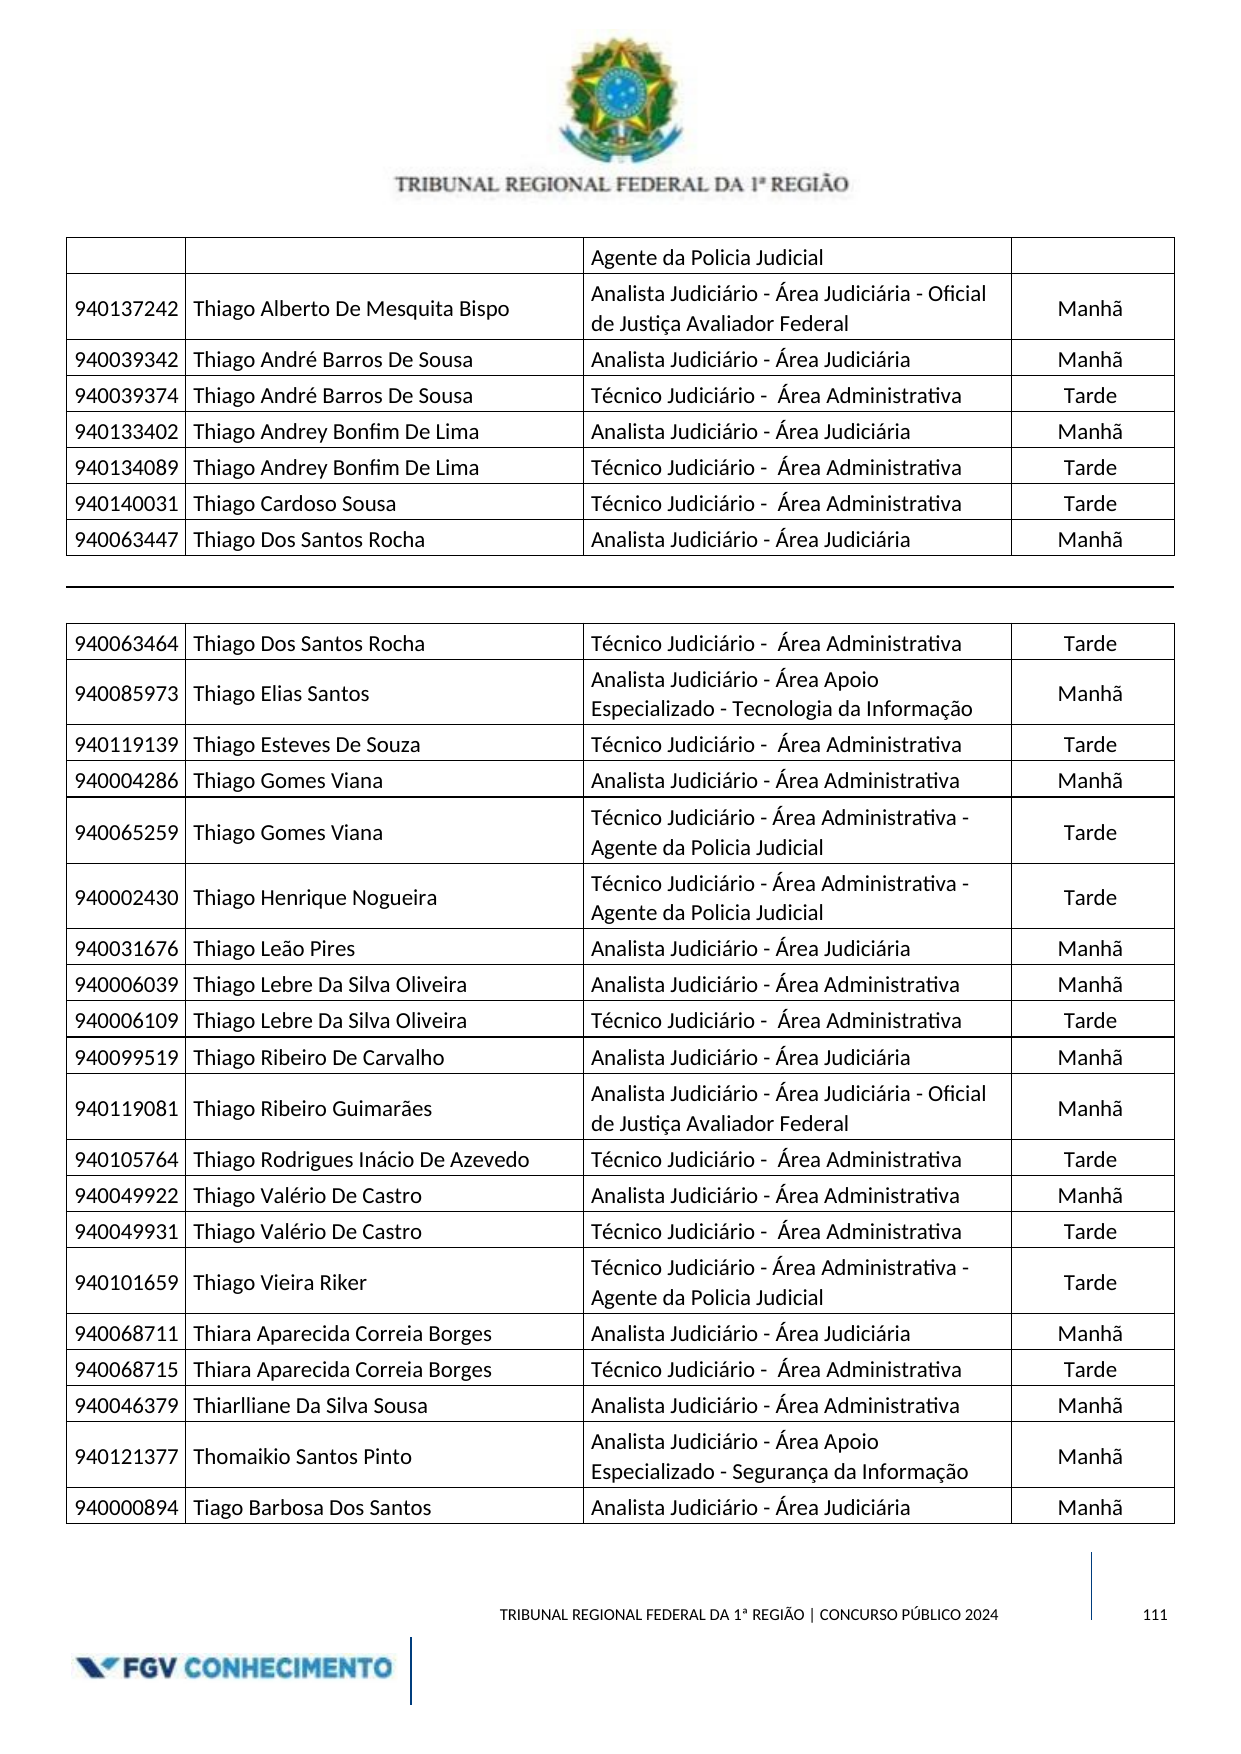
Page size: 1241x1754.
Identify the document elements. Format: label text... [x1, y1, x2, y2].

table_cell Analista Judiciário - Área Judiciária [584, 1314, 1011, 1348]
table_cell Analista Judiciário - Área Administrativa [584, 965, 1011, 1000]
table_cell Tarde [1012, 1350, 1174, 1384]
table_cell 940002430 [67, 864, 185, 928]
table_cell Thiago Andrey Bonfim De Lima [186, 448, 583, 483]
table_cell 940134089 [67, 448, 185, 483]
table_cell Analista Judiciário - Área Administrativa [584, 761, 1011, 796]
table_cell Técnico Judiciário - Área Administrativa [584, 1212, 1011, 1247]
table_cell Thiago Dos Santos Rocha [186, 520, 583, 555]
table_cell 940006039 [67, 965, 185, 1000]
table_header Inscrição [66, 588, 186, 622]
table_cell Manhã [1012, 1176, 1174, 1211]
table_cell Thiara Aparecida Correia Borges [186, 1314, 583, 1348]
table_cell Técnico Judiciário - Área Administrativa [584, 725, 1011, 760]
table_cell Técnico Judiciário - Área Administrativa [584, 1001, 1011, 1036]
table_cell Tarde [1012, 798, 1174, 862]
table_cell Manhã [1012, 520, 1174, 555]
table_cell Thiago Andrey Bonfim De Lima [186, 412, 583, 447]
table_cell Manhã [1012, 1422, 1174, 1487]
table_cell Thiago André Barros De Sousa [186, 340, 583, 375]
table_cell Tiago Barbosa Dos Santos [186, 1488, 583, 1523]
table_cell Analista Judiciário - Área Judiciária [584, 340, 1011, 375]
table_cell Manhã [1012, 274, 1174, 339]
table_cell 940119139 [67, 725, 185, 760]
table_cell Técnico Judiciário - Área Administrativa [584, 376, 1011, 411]
table_cell Analista Judiciário - Área Administrativa [584, 1176, 1011, 1211]
table_cell Manhã [1012, 1314, 1174, 1348]
table_cell Manhã [1012, 340, 1174, 375]
table_cell Analista Judiciário - Área Administrativa [584, 1386, 1011, 1421]
table_cell 940049922 [67, 1176, 185, 1211]
table_cell 940039342 [67, 340, 185, 375]
table_cell 940121377 [67, 1422, 185, 1487]
table_cell Analista Judiciário - Área Judiciária [584, 1488, 1011, 1523]
table_cell Técnico Judiciário - Área Administrativa - Agente da Policia Judicial [584, 864, 1011, 928]
table_cell Manhã [1012, 761, 1174, 796]
table_cell Manhã [1012, 965, 1174, 1000]
table_cell Thiago Esteves De Souza [186, 725, 583, 760]
table_cell Thiara Aparecida Correia Borges [186, 1350, 583, 1384]
table_cell Analista Judiciário - Área Judiciária [584, 520, 1011, 555]
table_cell Técnico Judiciário - Área Administrativa [584, 448, 1011, 483]
table_cell Thiago Gomes Viana [186, 798, 583, 862]
table_cell 940065259 [67, 798, 185, 862]
table_cell Manhã [1012, 1386, 1174, 1421]
table_cell Thiarlliane Da Silva Sousa [186, 1386, 583, 1421]
table_header Cargo [584, 588, 1012, 622]
table_cell Tarde [1012, 448, 1174, 483]
table_cell Thiago Gomes Viana [186, 761, 583, 796]
table_cell Thomaikio Santos Pinto [186, 1422, 583, 1487]
table_cell 940133402 [67, 412, 185, 447]
table_cell 940068711 [67, 1314, 185, 1348]
table_cell Analista Judiciário - Área Judiciária [584, 412, 1011, 447]
table_cell Manhã [1012, 1038, 1174, 1072]
table_cell 940137242 [67, 274, 185, 339]
table_cell Analista Judiciário - Área Judiciária [584, 929, 1011, 964]
table_cell Thiago Valério De Castro [186, 1176, 583, 1211]
table_cell Manhã [1012, 1074, 1174, 1138]
table_cell Tarde [1012, 864, 1174, 928]
table_cell [1012, 238, 1174, 273]
table_cell Thiago Alberto De Mesquita Bispo [186, 274, 583, 339]
table_cell Thiago Cardoso Sousa [186, 484, 583, 519]
table_cell Analista Judiciário - Área Judiciária - Oficial de Justiça Avaliador Federal [584, 274, 1011, 339]
table_cell [186, 238, 583, 273]
table_cell Manhã [1012, 929, 1174, 964]
table_cell Técnico Judiciário - Área Administrativa [584, 624, 1011, 658]
table_cell Tarde [1012, 376, 1174, 411]
table_cell 940046379 [67, 1386, 185, 1421]
table_cell Tarde [1012, 1248, 1174, 1312]
table_cell Tarde [1012, 1001, 1174, 1036]
table_cell Thiago Rodrigues Inácio De Azevedo [186, 1140, 583, 1174]
table_cell Manhã [1012, 1488, 1174, 1523]
table_cell Tarde [1012, 624, 1174, 658]
table_header Nome [186, 588, 583, 622]
table_cell [67, 238, 185, 273]
table_cell Tarde [1012, 725, 1174, 760]
table_cell Manhã [1012, 660, 1174, 724]
table_cell Tarde [1012, 484, 1174, 519]
table_cell 940085973 [67, 660, 185, 724]
table_cell Técnico Judiciário - Área Administrativa [584, 1140, 1011, 1174]
table_cell 940068715 [67, 1350, 185, 1384]
table_header Turno de Prova [1012, 588, 1174, 622]
table_cell Tarde [1012, 1212, 1174, 1247]
table_cell Técnico Judiciário - Área Administrativa - Agente da Policia Judicial [584, 798, 1011, 862]
table_cell Analista Judiciário - Área Apoio Especializado - Segurança da Informação [584, 1422, 1011, 1487]
table_cell Thiago Henrique Nogueira [186, 864, 583, 928]
table_cell Thiago André Barros De Sousa [186, 376, 583, 411]
table_cell Técnico Judiciário - Área Administrativa [584, 1350, 1011, 1384]
table_cell 940101659 [67, 1248, 185, 1312]
table_cell 940105764 [67, 1140, 185, 1174]
table_cell Analista Judiciário - Área Apoio Especializado - Tecnologia da Informação [584, 660, 1011, 724]
table_cell Técnico Judiciário - Área Administrativa [584, 484, 1011, 519]
table_cell 940031676 [67, 929, 185, 964]
table_cell Analista Judiciário - Área Judiciária - Oficial de Justiça Avaliador Federal [584, 1074, 1011, 1138]
table_cell 940140031 [67, 484, 185, 519]
table_cell Thiago Dos Santos Rocha [186, 624, 583, 658]
table_cell 940000894 [67, 1488, 185, 1523]
table_cell Analista Judiciário - Área Judiciária [584, 1038, 1011, 1072]
table_cell Thiago Vieira Riker [186, 1248, 583, 1312]
table_cell Thiago Leão Pires [186, 929, 583, 964]
table_cell 940099519 [67, 1038, 185, 1072]
table_cell Manhã [1012, 412, 1174, 447]
table_cell 940006109 [67, 1001, 185, 1036]
table_cell 940119081 [67, 1074, 185, 1138]
table_cell Thiago Elias Santos [186, 660, 583, 724]
table_cell 940063464 [67, 624, 185, 658]
table_cell Thiago Valério De Castro [186, 1212, 583, 1247]
table_cell Thiago Ribeiro De Carvalho [186, 1038, 583, 1072]
table_cell Thiago Lebre Da Silva Oliveira [186, 965, 583, 1000]
table_cell Técnico Judiciário - Área Administrativa - Agente da Policia Judicial [584, 1248, 1011, 1312]
table_cell Tarde [1012, 1140, 1174, 1174]
table_cell Thiago Ribeiro Guimarães [186, 1074, 583, 1138]
table_cell 940063447 [67, 520, 185, 555]
table_cell 940004286 [67, 761, 185, 796]
table_cell Thiago Lebre Da Silva Oliveira [186, 1001, 583, 1036]
table_cell 940039374 [67, 376, 185, 411]
table_cell - Agente da Policia Judicial [584, 238, 1011, 273]
table_cell 940049931 [67, 1212, 185, 1247]
